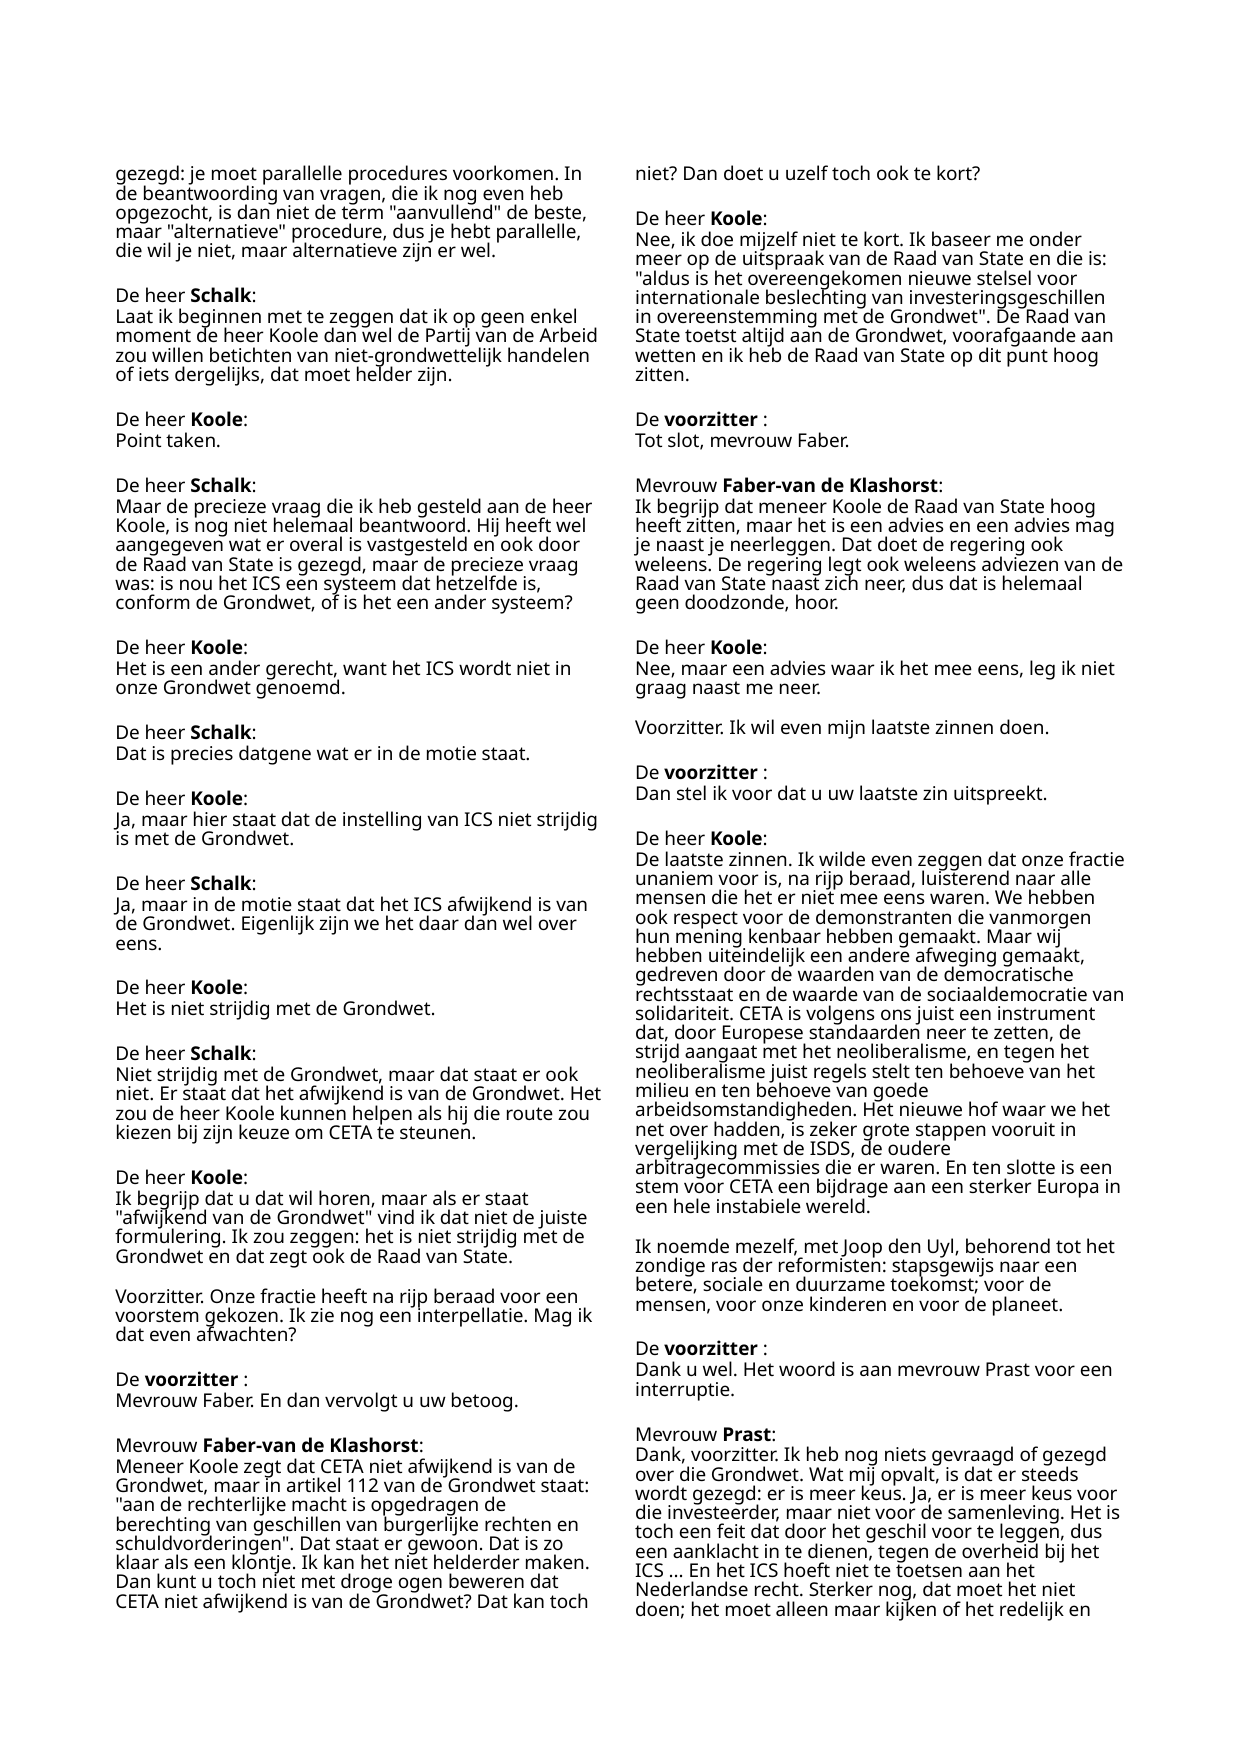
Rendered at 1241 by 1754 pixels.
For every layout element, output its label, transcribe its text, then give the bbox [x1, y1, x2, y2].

text De heer Koole: [115, 974, 605, 1000]
text De heer Koole: [635, 825, 1125, 851]
text niet? Dan doet u uzelf toch ook te kort? [635, 165, 1125, 184]
text Mevrouw Faber. En dan vervolgt u uw betoog. [115, 1392, 605, 1411]
text De heer Schalk: [115, 282, 605, 308]
text Dan stel ik voor dat u uw laatste zin uitspreekt. [635, 785, 1125, 804]
text Niet strijdig met de Grondwet, maar dat staat er ook niet. Er staat dat het afwijkend is van de Grondwet. Het zou de heer Koole kunnen helpen als hij die route zou kiezen bij zijn keuze om CETA te steunen. [115, 1066, 605, 1143]
text De heer Schalk: [115, 472, 605, 498]
text Ja, maar in de motie staat dat het ICS afwijkend is van de Grondwet. Eigenlijk zijn we het daar dan wel over eens. [115, 896, 605, 954]
text Mevrouw Prast: [635, 1421, 1125, 1446]
text Point taken. [115, 432, 605, 451]
text Ja, maar hier staat dat de instelling van ICS niet strijdig is met de Grondwet. [115, 811, 605, 849]
text De heer Koole: [115, 785, 605, 811]
text De voorzitter : [635, 1336, 1125, 1361]
text Nee, maar een advies waar ik het mee eens, leg ik niet graag naast me neer. [635, 660, 1125, 698]
text De heer Schalk: [115, 870, 605, 896]
text Het is niet strijdig met de Grondwet. [115, 1000, 605, 1019]
text De heer Koole: [635, 634, 1125, 660]
text Het is een ander gerecht, want het ICS wordt niet in onze Grondwet genoemd. [115, 660, 605, 698]
text De laatste zinnen. Ik wilde even zeggen dat onze fractie unaniem voor is, na rijp beraad, luisterend naar alle mensen die het er niet mee eens waren. We hebben ook respect voor de demonstranten die vanmorgen hun mening kenbaar hebben gemaakt. Maar wij hebben uiteindelijk een andere afweging gemaakt, gedreven door de waarden van de democratische rechtsstaat en de waarde van de sociaaldemocratie van solidariteit. CETA is volgens ons juist een instrument dat, door Europese standaarden neer te zetten, de strijd aangaat met het neoliberalisme, en tegen het neoliberalisme juist regels stelt ten behoeve van het milieu en ten behoeve van goede arbeidsomstandigheden. Het nieuwe hof waar we het net over hadden, is zeker grote stappen vooruit in vergelijking met de ISDS, de oudere arbitragecommissies die er waren. En ten slotte is een stem voor CETA een bijdrage aan een sterker Europa in een hele instabiele wereld. [635, 851, 1125, 1217]
text Ik noemde mezelf, met Joop den Uyl, behorend tot het zondige ras der reformisten: stapsgewijs naar een betere, sociale en duurzame toekomst; voor de mensen, voor onze kinderen en voor de planeet. [635, 1238, 1125, 1315]
text De voorzitter : [635, 406, 1125, 432]
text De heer Koole: [115, 406, 605, 432]
text De heer Schalk: [115, 719, 605, 745]
text Dat is precies datgene wat er in de motie staat. [115, 745, 605, 764]
text Dank, voorzitter. Ik heb nog niets gevraagd of gezegd over die Grondwet. Wat mij opvalt, is dat er steeds wordt gezegd: er is meer keus. Ja, er is meer keus voor die investeerder, maar niet voor de samenleving. Het is toch een feit dat door het geschil voor te leggen, dus een aanklacht in te dienen, tegen de overheid bij het ICS ... En het ICS hoeft niet te toetsen aan het Nederlandse recht. Sterker nog, dat moet het niet doen; het moet alleen maar kijken of het redelijk en [635, 1446, 1125, 1620]
text De heer Koole: [115, 1164, 605, 1190]
text Meneer Koole zegt dat CETA niet afwijkend is van de Grondwet, maar in artikel 112 van de Grondwet staat: "aan de rechterlijke macht is opgedragen de berechting van geschillen van burgerlijke rechten en schuldvorderingen". Dat staat er gewoon. Dat is zo klaar als een klontje. Ik kan het niet helderder maken. Dan kunt u toch niet met droge ogen beweren dat CETA niet afwijkend is van de Grondwet? Dat kan toch [115, 1458, 605, 1612]
text Voorzitter. Ik wil even mijn laatste zinnen doen. [635, 719, 1125, 738]
text Laat ik beginnen met te zeggen dat ik op geen enkel moment de heer Koole dan wel de Partij van de Arbeid zou willen betichten van niet-grondwettelijk handelen of iets dergelijks, dat moet helder zijn. [115, 308, 605, 385]
text Mevrouw Faber-van de Klashorst: [115, 1432, 605, 1458]
text gezegd: je moet parallelle procedures voorkomen. In de beantwoording van vragen, die ik nog even heb opgezocht, is dan niet de term "aanvullend" de beste, maar "alternatieve" procedure, dus je hebt parallelle, die wil je niet, maar alternatieve zijn er wel. [115, 165, 605, 262]
text Voorzitter. Onze fractie heeft na rijp beraad voor een voorstem gekozen. Ik zie nog een interpellatie. Mag ik dat even afwachten? [115, 1288, 605, 1345]
text Ik begrijp dat meneer Koole de Raad van State hoog heeft zitten, maar het is een advies en een advies mag je naast je neerleggen. Dat doet de regering ook weleens. De regering legt ook weleens adviezen van de Raad van State naast zich neer, dus dat is helemaal geen doodzonde, hoor. [635, 498, 1125, 613]
text Tot slot, mevrouw Faber. [635, 432, 1125, 451]
text De heer Schalk: [115, 1040, 605, 1066]
text Mevrouw Faber-van de Klashorst: [635, 472, 1125, 498]
text Ik begrijp dat u dat wil horen, maar als er staat "afwijkend van de Grondwet" vind ik dat niet de juiste formulering. Ik zou zeggen: het is niet strijdig met de Grondwet en dat zegt ook de Raad van State. [115, 1190, 605, 1267]
text Dank u wel. Het woord is aan mevrouw Prast voor een interruptie. [635, 1361, 1125, 1400]
text Maar de precieze vraag die ik heb gesteld aan de heer Koole, is nog niet helemaal beantwoord. Hij heeft wel aangegeven wat er overal is vastgesteld en ook door de Raad van State is gezegd, maar de precieze vraag was: is nou het ICS een systeem dat hetzelfde is, conform de Grondwet, of is het een ander systeem? [115, 498, 605, 613]
text De heer Koole: [635, 205, 1125, 231]
text De heer Koole: [115, 634, 605, 660]
text De voorzitter : [115, 1366, 605, 1392]
text De voorzitter : [635, 759, 1125, 785]
text Nee, ik doe mijzelf niet te kort. Ik baseer me onder meer op de uitspraak van de Raad van State en die is: "aldus is het overeengekomen nieuwe stelsel voor internationale beslechting van investeringsgeschillen in overeenstemming met de Grondwet". De Raad van State toetst altijd aan de Grondwet, voorafgaande aan wetten en ik heb de Raad van State op dit punt hoog zitten. [635, 231, 1125, 385]
